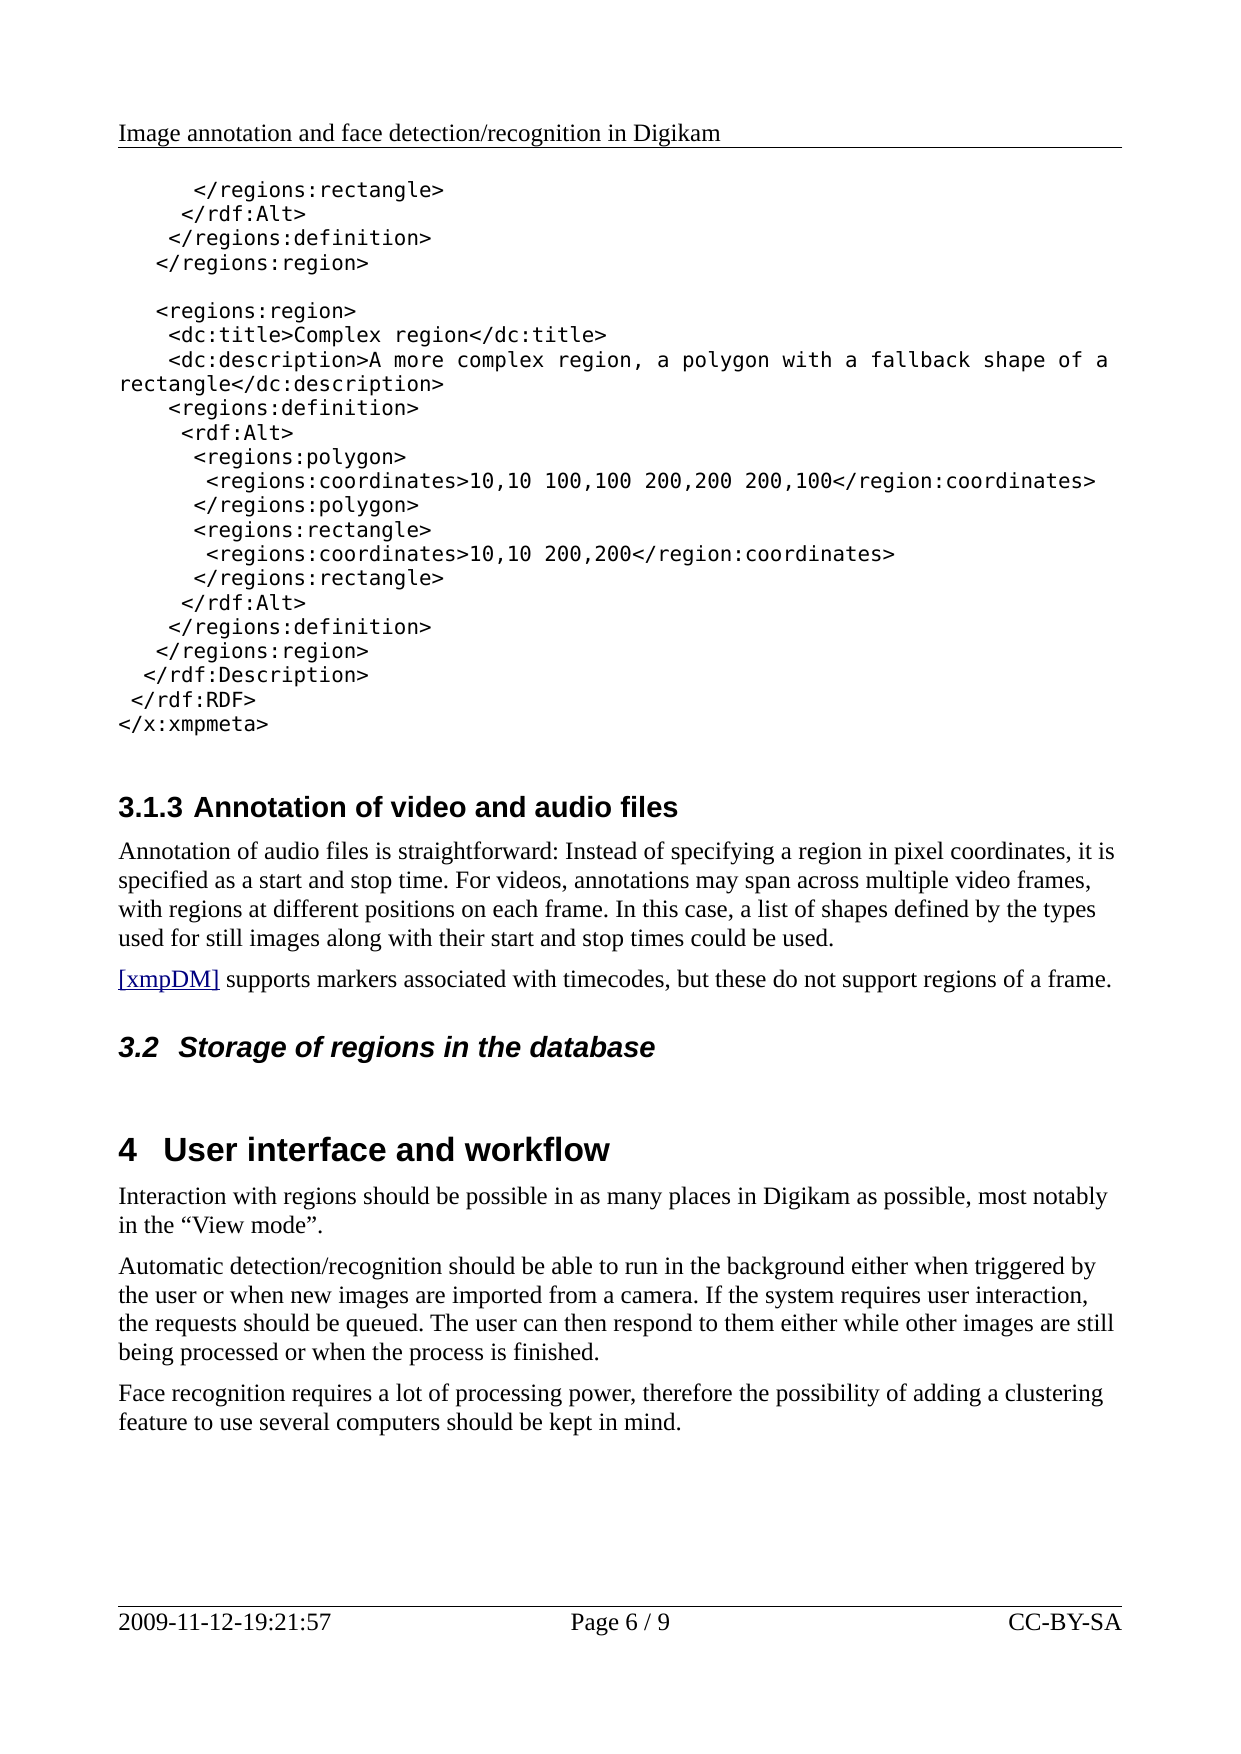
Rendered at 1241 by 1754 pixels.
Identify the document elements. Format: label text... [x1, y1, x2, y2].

text <dc:description>A more complex region, a polygon with a fallback shape of a rectangle</dc:description> [118, 348, 1122, 396]
text [xmpDM] supports markers associated with timecodes, but these do not support regions of a frame. [118, 964, 1122, 993]
text </x:xmpmeta> [118, 712, 1122, 736]
text </regions:region> [118, 639, 1122, 663]
text </regions:definition> [118, 615, 1122, 639]
subtitle User interface and workflow [118, 1130, 1122, 1168]
subtitle Storage of regions in the database [118, 1030, 1122, 1064]
text <regions:coordinates>10,10 200,200</region:coordinates> [118, 542, 1122, 566]
text <regions:region> [118, 299, 1122, 323]
text <regions:coordinates>10,10 100,100 200,200 200,100</region:coordinates> [118, 469, 1122, 493]
text <rdf:Alt> [118, 421, 1122, 445]
text </rdf:Alt> [118, 202, 1122, 226]
text </regions:region> [118, 251, 1122, 275]
text <regions:definition> [118, 396, 1122, 421]
text </regions:polygon> [118, 493, 1122, 518]
text </regions:definition> [118, 226, 1122, 251]
text </rdf:RDF> [118, 688, 1122, 712]
text Interaction with regions should be possible in as many places in Digikam as possible, most notably in the “View mode”. [118, 1181, 1122, 1238]
text Face recognition requires a lot of processing power, therefore the possibility of adding a clustering feature to use several computers should be kept in mind. [118, 1378, 1122, 1436]
text <regions:polygon> [118, 445, 1122, 469]
text Annotation of audio files is straightforward: Instead of specifying a region in pixel coordinates, it is specified as a start and stop time. For videos, annotations may span across multiple video frames, with regions at different positions on each frame. In this case, a list of shapes defined by the types used for still images along with their start and stop times could be used. [118, 836, 1122, 951]
text </regions:rectangle> [118, 566, 1122, 591]
text </regions:rectangle> [118, 178, 1122, 202]
subtitle Annotation of video and audio files [118, 790, 1122, 824]
text </rdf:Description> [118, 663, 1122, 688]
text <regions:rectangle> [118, 518, 1122, 542]
text </rdf:Alt> [118, 591, 1122, 615]
text Automatic detection/recognition should be able to run in the background either when triggered by the user or when new images are imported from a camera. If the system requires user interaction, the requests should be queued. The user can then respond to them either while other images are still being processed or when the process is finished. [118, 1251, 1122, 1366]
text <dc:title>Complex region</dc:title> [118, 323, 1122, 348]
